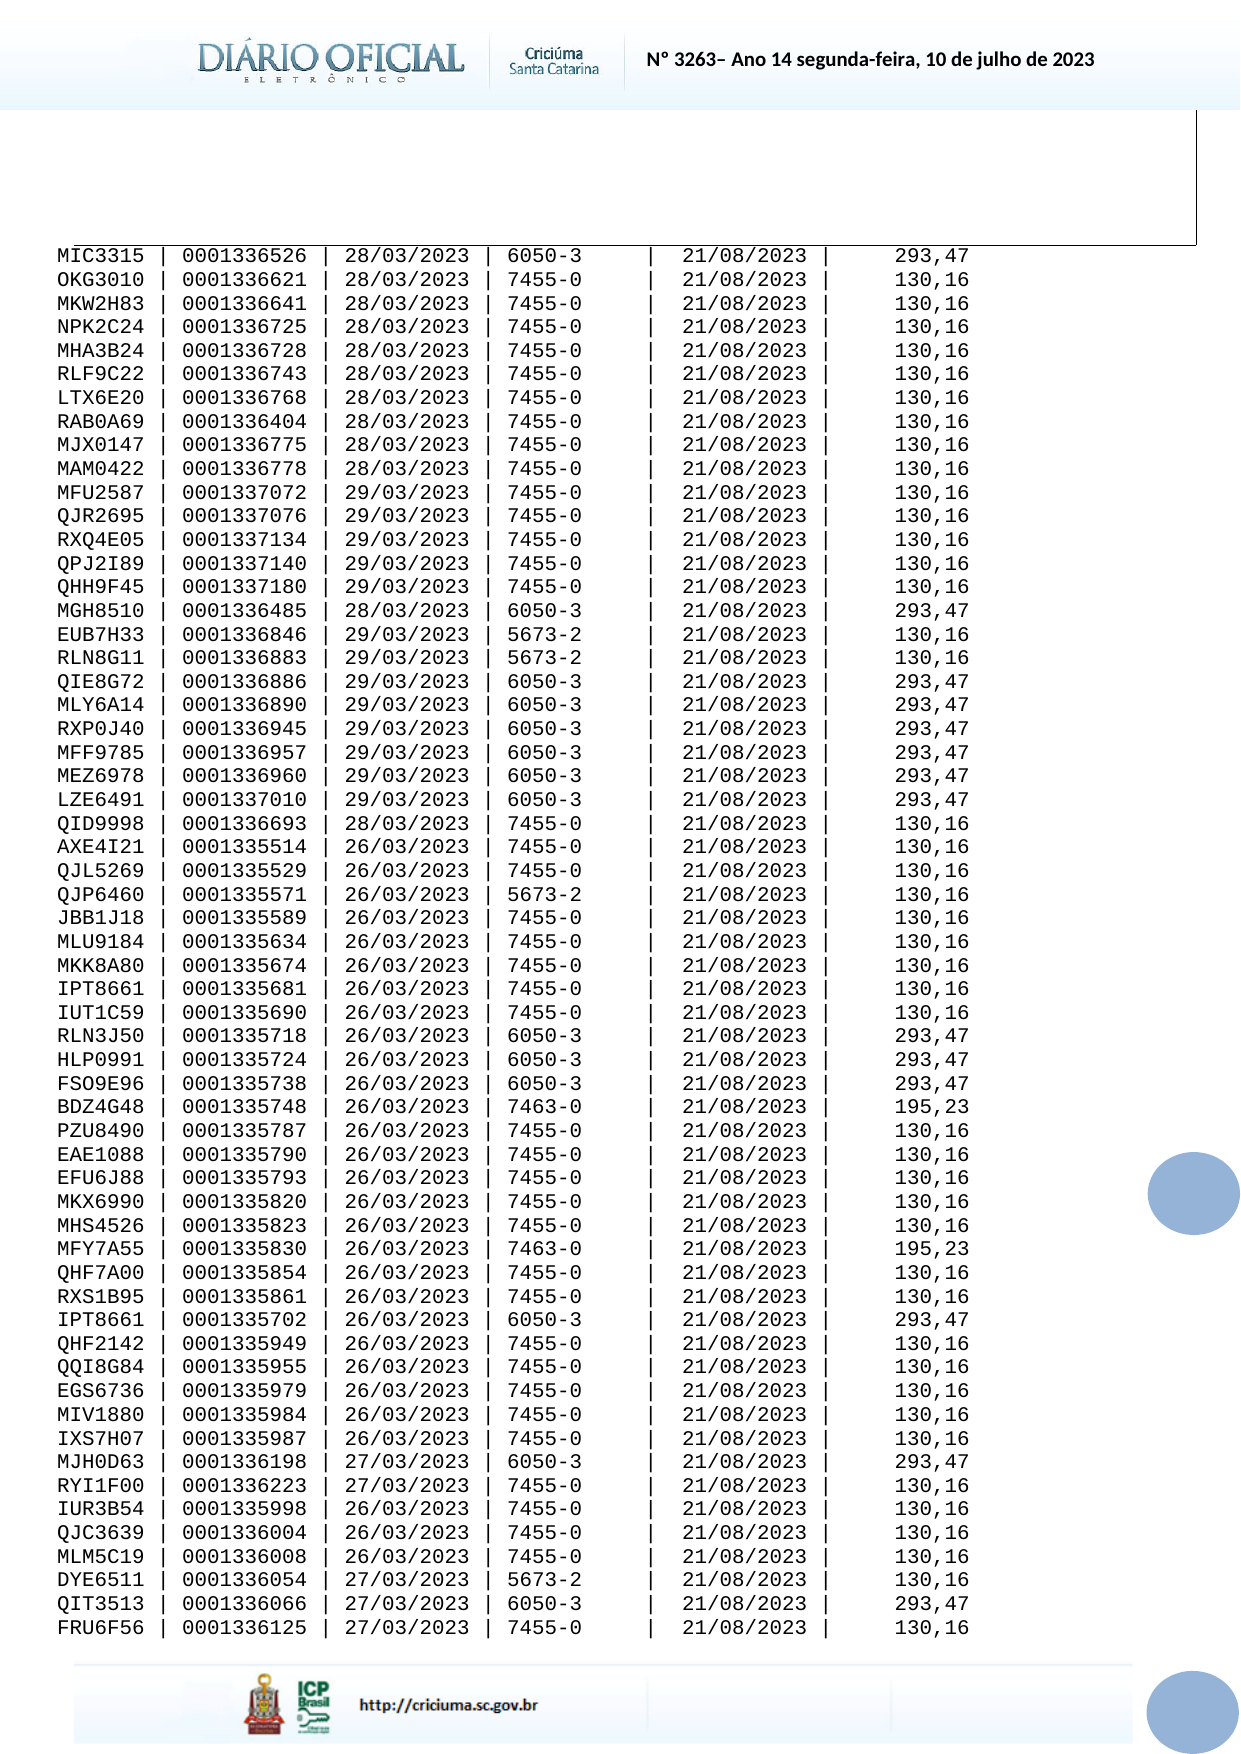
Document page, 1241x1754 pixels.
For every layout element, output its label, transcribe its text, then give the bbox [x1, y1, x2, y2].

text LTX6E20 | 0001336768 | 28/03/2023 | 7455-0 | 21/08/2023 | 130,16 [44, 387, 1196, 411]
text MIC3315 | 0001336526 | 28/03/2023 | 6050-3 | 21/08/2023 | 293,47 [44, 245, 1196, 269]
text IPT8661 | 0001335702 | 26/03/2023 | 6050-3 | 21/08/2023 | 293,47 [44, 1309, 1196, 1333]
text QJC3639 | 0001336004 | 26/03/2023 | 7455-0 | 21/08/2023 | 130,16 [44, 1522, 1196, 1546]
text DYE6511 | 0001336054 | 27/03/2023 | 5673-2 | 21/08/2023 | 130,16 [44, 1569, 1196, 1593]
text RAB0A69 | 0001336404 | 28/03/2023 | 7455-0 | 21/08/2023 | 130,16 [44, 411, 1196, 434]
text MKX6990 | 0001335820 | 26/03/2023 | 7455-0 | 21/08/2023 | 130,16 [44, 1191, 1153, 1215]
text LZE6491 | 0001337010 | 29/03/2023 | 6050-3 | 21/08/2023 | 293,47 [44, 789, 1196, 813]
text QIE8G72 | 0001336886 | 29/03/2023 | 6050-3 | 21/08/2023 | 293,47 [44, 671, 1196, 694]
text QIT3513 | 0001336066 | 27/03/2023 | 6050-3 | 21/08/2023 | 293,47 [44, 1593, 1196, 1617]
text RYI1F00 | 0001336223 | 27/03/2023 | 7455-0 | 21/08/2023 | 130,16 [44, 1475, 1196, 1498]
text EAE1088 | 0001335790 | 26/03/2023 | 7455-0 | 21/08/2023 | 130,16 [44, 1144, 1196, 1167]
text MLU9184 | 0001335634 | 26/03/2023 | 7455-0 | 21/08/2023 | 130,16 [44, 931, 1196, 954]
text RXP0J40 | 0001336945 | 29/03/2023 | 6050-3 | 21/08/2023 | 293,47 [44, 718, 1196, 742]
text MLY6A14 | 0001336890 | 29/03/2023 | 6050-3 | 21/08/2023 | 293,47 [44, 694, 1196, 718]
text MFY7A55 | 0001335830 | 26/03/2023 | 7463-0 | 21/08/2023 | 195,23 [44, 1238, 1196, 1262]
text QHF7A00 | 0001335854 | 26/03/2023 | 7455-0 | 21/08/2023 | 130,16 [44, 1262, 1196, 1286]
text MFF9785 | 0001336957 | 29/03/2023 | 6050-3 | 21/08/2023 | 293,47 [44, 742, 1196, 765]
text MLM5C19 | 0001336008 | 26/03/2023 | 7455-0 | 21/08/2023 | 130,16 [44, 1546, 1196, 1569]
text QID9998 | 0001336693 | 28/03/2023 | 7455-0 | 21/08/2023 | 130,16 [44, 813, 1196, 836]
text FRU6F56 | 0001336125 | 27/03/2023 | 7455-0 | 21/08/2023 | 130,16 [44, 1617, 1196, 1640]
text IPT8661 | 0001335681 | 26/03/2023 | 7455-0 | 21/08/2023 | 130,16 [44, 978, 1196, 1002]
text RLN8G11 | 0001336883 | 29/03/2023 | 5673-2 | 21/08/2023 | 130,16 [44, 647, 1196, 671]
text MGH8510 | 0001336485 | 28/03/2023 | 6050-3 | 21/08/2023 | 293,47 [44, 600, 1196, 623]
text RLN3J50 | 0001335718 | 26/03/2023 | 6050-3 | 21/08/2023 | 293,47 [44, 1026, 1196, 1049]
text MHS4526 | 0001335823 | 26/03/2023 | 7455-0 | 21/08/2023 | 130,16 [44, 1215, 1196, 1238]
text MFU2587 | 0001337072 | 29/03/2023 | 7455-0 | 21/08/2023 | 130,16 [44, 482, 1196, 505]
text PZU8490 | 0001335787 | 26/03/2023 | 7455-0 | 21/08/2023 | 130,16 [44, 1120, 1196, 1144]
text MJX0147 | 0001336775 | 28/03/2023 | 7455-0 | 21/08/2023 | 130,16 [44, 434, 1196, 458]
text QPJ2I89 | 0001337140 | 29/03/2023 | 7455-0 | 21/08/2023 | 130,16 [44, 553, 1196, 576]
text MIV1880 | 0001335984 | 26/03/2023 | 7455-0 | 21/08/2023 | 130,16 [44, 1404, 1196, 1427]
text HLP0991 | 0001335724 | 26/03/2023 | 6050-3 | 21/08/2023 | 293,47 [44, 1049, 1196, 1073]
text MHA3B24 | 0001336728 | 28/03/2023 | 7455-0 | 21/08/2023 | 130,16 [44, 340, 1196, 363]
text IUR3B54 | 0001335998 | 26/03/2023 | 7455-0 | 21/08/2023 | 130,16 [44, 1498, 1196, 1522]
text QHH9F45 | 0001337180 | 29/03/2023 | 7455-0 | 21/08/2023 | 130,16 [44, 576, 1196, 600]
text QJP6460 | 0001335571 | 26/03/2023 | 5673-2 | 21/08/2023 | 130,16 [44, 884, 1196, 907]
text NPK2C24 | 0001336725 | 28/03/2023 | 7455-0 | 21/08/2023 | 130,16 [44, 316, 1196, 340]
text IXS7H07 | 0001335987 | 26/03/2023 | 7455-0 | 21/08/2023 | 130,16 [44, 1427, 1196, 1451]
text RXS1B95 | 0001335861 | 26/03/2023 | 7455-0 | 21/08/2023 | 130,16 [44, 1286, 1196, 1309]
text QHF2142 | 0001335949 | 26/03/2023 | 7455-0 | 21/08/2023 | 130,16 [44, 1333, 1196, 1357]
text EGS6736 | 0001335979 | 26/03/2023 | 7455-0 | 21/08/2023 | 130,16 [44, 1380, 1196, 1404]
text EUB7H33 | 0001336846 | 29/03/2023 | 5673-2 | 21/08/2023 | 130,16 [44, 623, 1196, 647]
text MAM0422 | 0001336778 | 28/03/2023 | 7455-0 | 21/08/2023 | 130,16 [44, 458, 1196, 482]
text MEZ6978 | 0001336960 | 29/03/2023 | 6050-3 | 21/08/2023 | 293,47 [44, 765, 1196, 789]
text QQI8G84 | 0001335955 | 26/03/2023 | 7455-0 | 21/08/2023 | 130,16 [44, 1357, 1196, 1380]
text OKG3010 | 0001336621 | 28/03/2023 | 7455-0 | 21/08/2023 | 130,16 [44, 269, 1196, 292]
text EFU6J88 | 0001335793 | 26/03/2023 | 7455-0 | 21/08/2023 | 130,16 [44, 1167, 1157, 1191]
text QJR2695 | 0001337076 | 29/03/2023 | 7455-0 | 21/08/2023 | 130,16 [44, 505, 1196, 529]
text RLF9C22 | 0001336743 | 28/03/2023 | 7455-0 | 21/08/2023 | 130,16 [44, 363, 1196, 387]
text JBB1J18 | 0001335589 | 26/03/2023 | 7455-0 | 21/08/2023 | 130,16 [44, 907, 1196, 931]
text MKW2H83 | 0001336641 | 28/03/2023 | 7455-0 | 21/08/2023 | 130,16 [44, 292, 1196, 316]
text MKK8A80 | 0001335674 | 26/03/2023 | 7455-0 | 21/08/2023 | 130,16 [44, 954, 1196, 978]
text BDZ4G48 | 0001335748 | 26/03/2023 | 7463-0 | 21/08/2023 | 195,23 [44, 1096, 1196, 1120]
text RXQ4E05 | 0001337134 | 29/03/2023 | 7455-0 | 21/08/2023 | 130,16 [44, 529, 1196, 553]
text QJL5269 | 0001335529 | 26/03/2023 | 7455-0 | 21/08/2023 | 130,16 [44, 860, 1196, 884]
text AXE4I21 | 0001335514 | 26/03/2023 | 7455-0 | 21/08/2023 | 130,16 [44, 836, 1196, 860]
text FSO9E96 | 0001335738 | 26/03/2023 | 6050-3 | 21/08/2023 | 293,47 [44, 1073, 1196, 1096]
text IUT1C59 | 0001335690 | 26/03/2023 | 7455-0 | 21/08/2023 | 130,16 [44, 1002, 1196, 1026]
text MJH0D63 | 0001336198 | 27/03/2023 | 6050-3 | 21/08/2023 | 293,47 [44, 1451, 1196, 1475]
